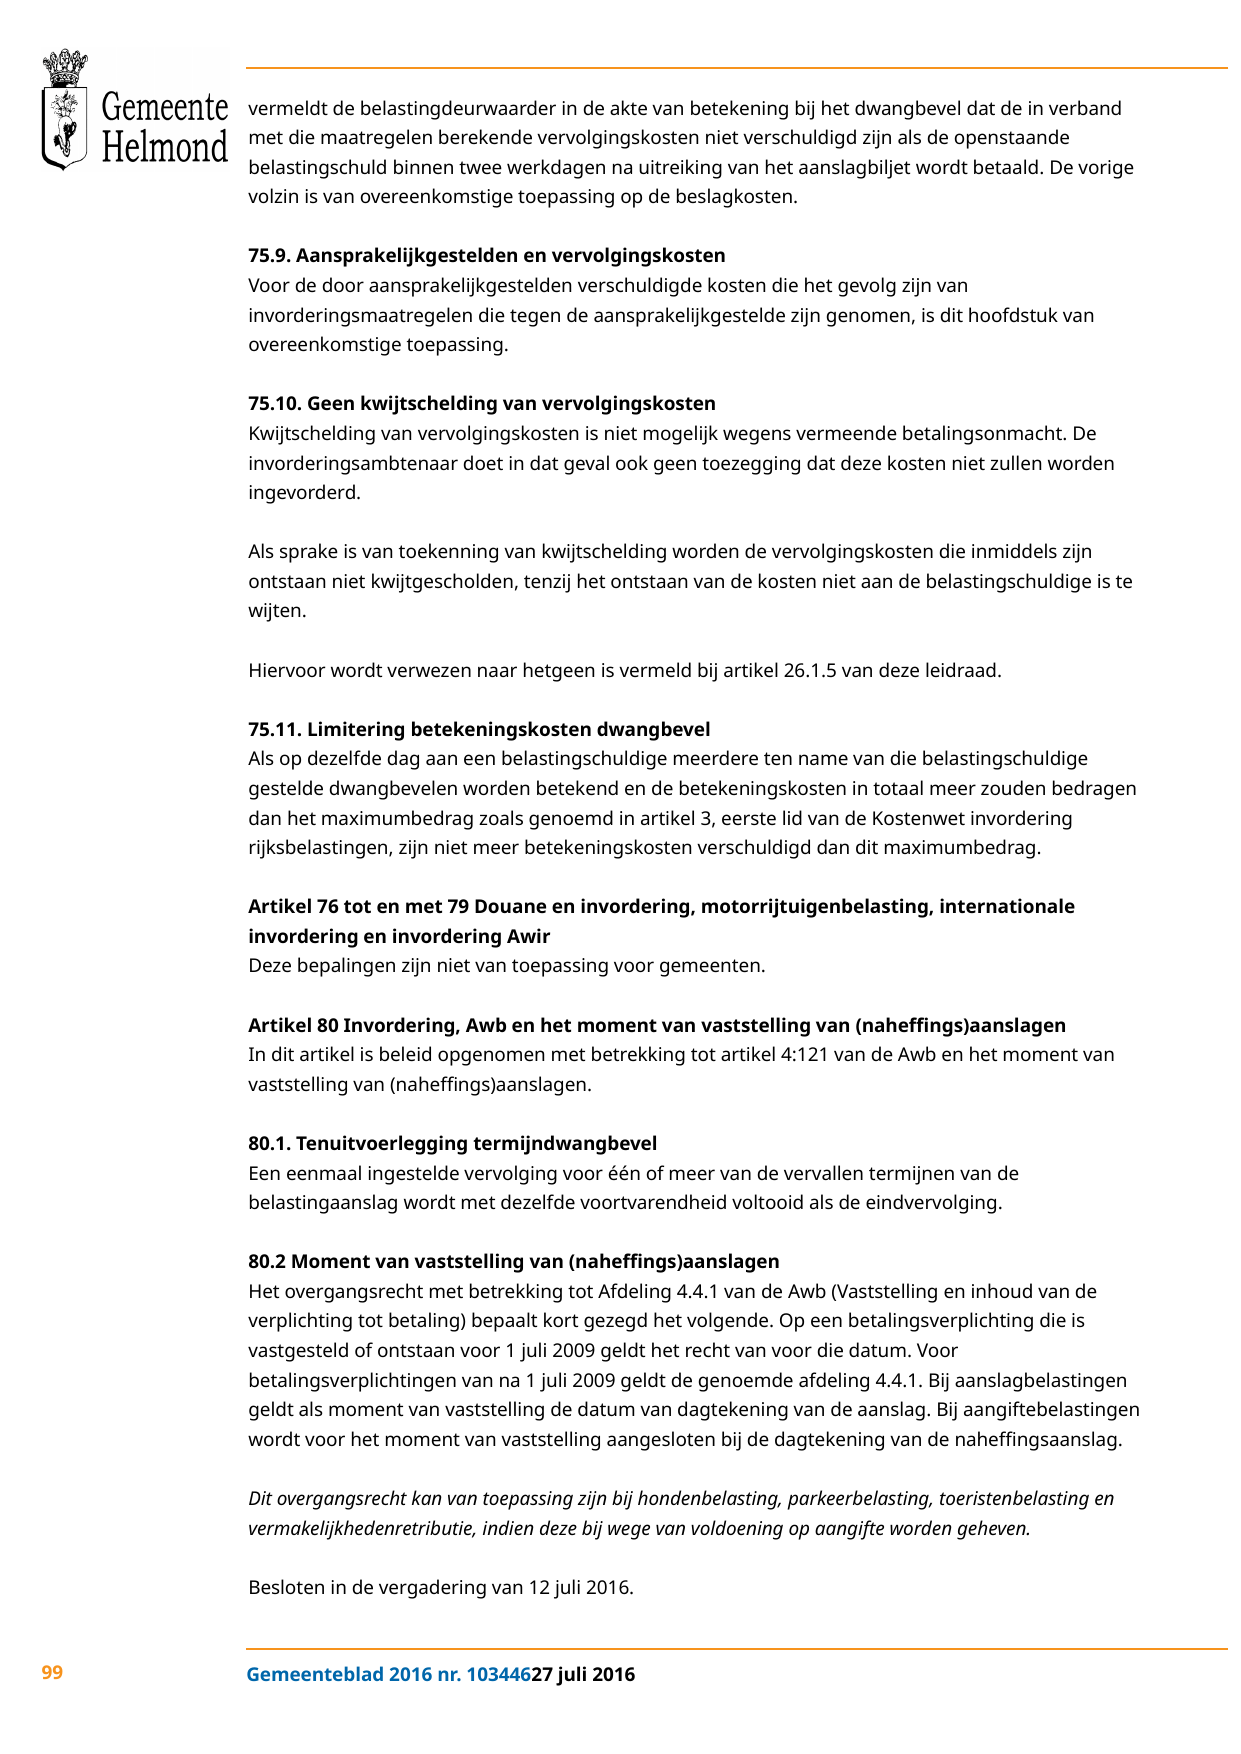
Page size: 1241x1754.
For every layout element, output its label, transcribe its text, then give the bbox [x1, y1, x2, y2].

text Als sprake is van toekenning van kwijtschelding worden de vervolgingskosten die inmiddels zijn ontstaan niet kwijtgescholden, tenzij het ontstaan van de kosten niet aan de belastingschuldige is te wijten. [248, 538, 1152, 623]
text Dit overgangsrecht kan van toepassing zijn bij hondenbelasting, parkeerbelasting, toeristenbelasting en vermakelijkhedenretributie, indien deze bij wege van voldoening op aangifte worden geheven. [248, 1485, 1152, 1541]
text In dit artikel is beleid opgenomen met betrekking tot artikel 4:121 van de Awb en het moment van vaststelling van (naheffings)aanslagen. [248, 1041, 1152, 1097]
text Artikel 80 Invordering, Awb en het moment van vaststelling van (naheffings)aanslagen [248, 1012, 1152, 1038]
text 75.9. Aansprakelijkgestelden en vervolgingskosten [248, 243, 1152, 268]
text Voor de door aansprakelijkgestelden verschuldigde kosten die het gevolg zijn van invorderingsmaatregelen die tegen de aansprakelijkgestelde zijn genomen, is dit hoofdstuk van overeenkomstige toepassing. [248, 272, 1152, 357]
text Als op dezelfde dag aan een belastingschuldige meerdere ten name van die belastingschuldige gestelde dwangbevelen worden betekend en de betekeningskosten in totaal meer zouden bedragen dan het maximumbedrag zoals genoemd in artikel 3, eerste lid van de Kostenwet invordering rijksbelastingen, zijn niet meer betekeningskosten verschuldigd dan dit maximumbedrag. [248, 746, 1152, 860]
picture [41, 47, 231, 172]
text 80.2 Moment van vaststelling van (naheffings)aanslagen [248, 1248, 1152, 1274]
text 75.10. Geen kwijtschelding van vervolgingskosten [248, 391, 1152, 416]
text Kwijtschelding van vervolgingskosten is niet mogelijk wegens vermeende betalingsonmacht. De invorderingsambtenaar doet in dat geval ook geen toezegging dat deze kosten niet zullen worden ingevorderd. [248, 420, 1152, 505]
text vermeldt de belastingdeurwaarder in de akte van betekening bij het dwangbevel dat de in verband met die maatregelen berekende vervolgingskosten niet verschuldigd zijn als de openstaande belastingschuld binnen twee werkdagen na uitreiking van het aanslagbiljet wordt betaald. De vorige volzin is van overeenkomstige toepassing op de beslagkosten. [248, 95, 1152, 209]
text Een eenmaal ingestelde vervolging voor één of meer van de vervallen termijnen van de belastingaanslag wordt met dezelfde voortvarendheid voltooid als de eindvervolging. [248, 1160, 1152, 1215]
text 80.1. Tenuitvoerlegging termijndwangbevel [248, 1130, 1152, 1156]
text Deze bepalingen zijn niet van toepassing voor gemeenten. [248, 953, 1152, 978]
text Besloten in de vergadering van 12 juli 2016. [248, 1574, 1152, 1600]
text Het overgangsrecht met betrekking tot Afdeling 4.4.1 van de Awb (Vaststelling en inhoud van de verplichting tot betaling) bepaalt kort gezegd het volgende. Op een betalingsverplichting die is vastgesteld of ontstaan voor 1 juli 2009 geldt het recht van voor die datum. Voor betalingsverplichtingen van na 1 juli 2009 geldt de genoemde afdeling 4.4.1. Bij aanslagbelastingen geldt als moment van vaststelling de datum van dagtekening van de aanslag. Bij aangiftebelastingen wordt voor het moment van vaststelling aangesloten bij de dagtekening van de naheffingsaanslag. [248, 1278, 1152, 1452]
text 75.11. Limitering betekeningskosten dwangbevel [248, 716, 1152, 742]
text Artikel 76 tot en met 79 Douane en invordering, motorrijtuigenbelasting, internationale invordering en invordering Awir [248, 893, 1152, 949]
text Hiervoor wordt verwezen naar hetgeen is vermeld bij artikel 26.1.5 van deze leidraad. [248, 657, 1152, 683]
